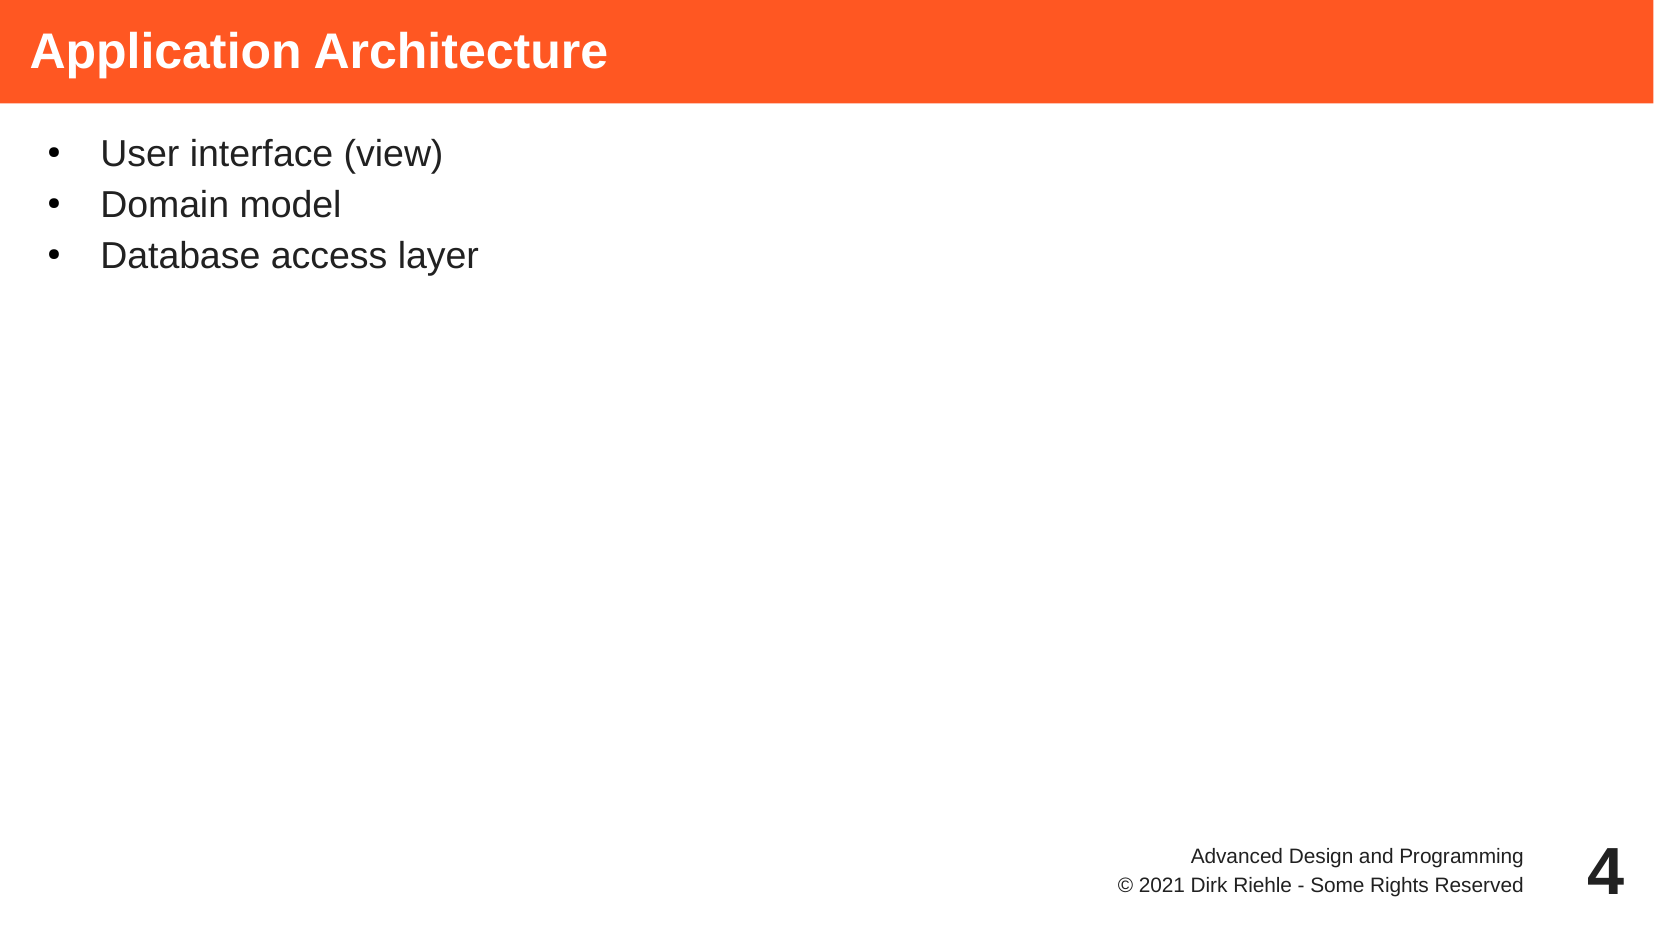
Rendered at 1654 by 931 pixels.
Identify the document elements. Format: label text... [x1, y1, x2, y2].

list User interface (view) Domain model Database access layer [29, 132, 1625, 813]
title Application Architecture [0, 0, 1654, 104]
